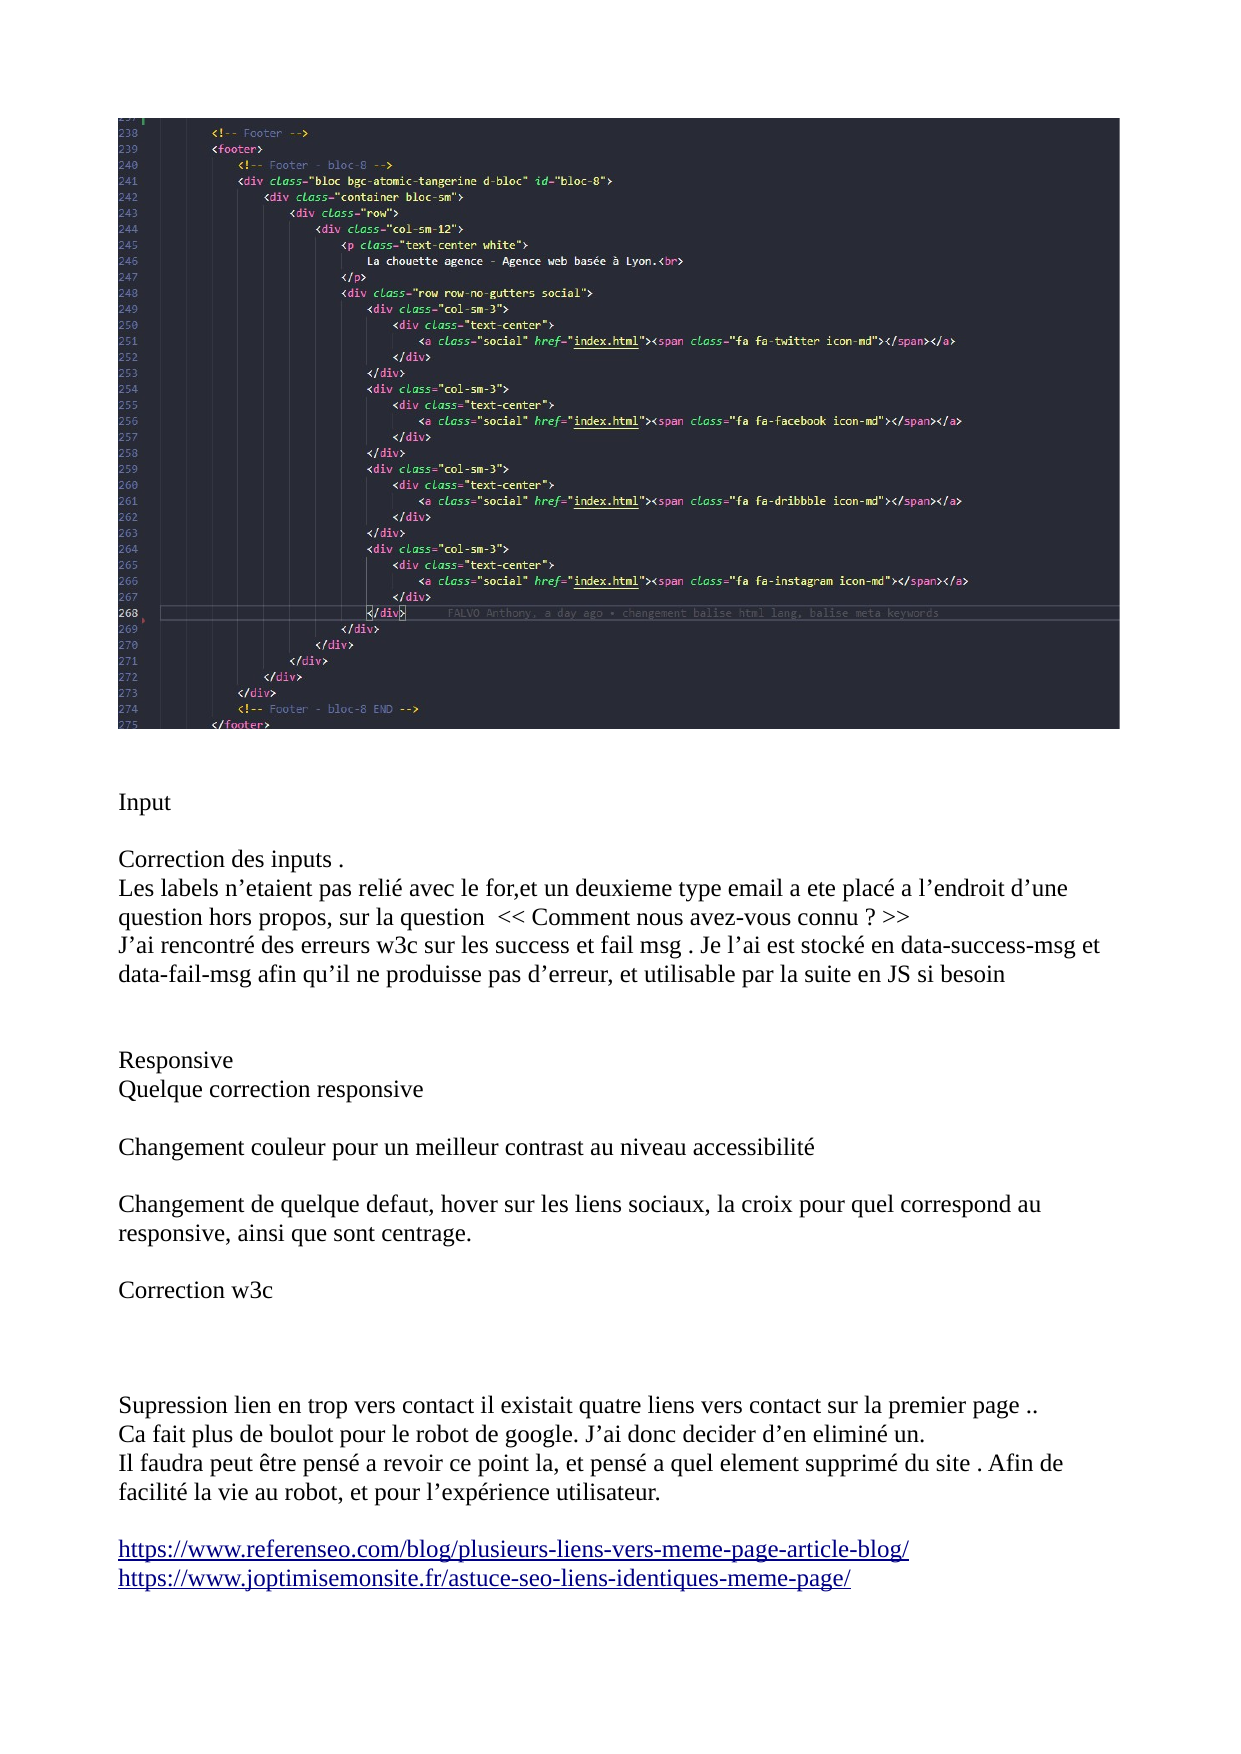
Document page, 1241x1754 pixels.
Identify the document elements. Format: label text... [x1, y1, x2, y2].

text Ca fait plus de boulot pour le robot de google. J’ai donc decider d’en eliminé un. [118, 1419, 1122, 1448]
text Les labels n’etaient pas relié avec le for,et un deuxieme type email a ete placé a l’endroit d’une question hors propos, sur la question << Comment nous avez-vous connu ? >> [118, 873, 1122, 930]
text https://www.referenseo.com/blog/plusieurs-liens-vers-meme-page-article-blog/ [118, 1534, 1122, 1563]
text Supression lien en trop vers contact il existait quatre liens vers contact sur la premier page .. [118, 1390, 1122, 1419]
text Changement de quelque defaut, hover sur les liens sociaux, la croix pour quel correspond au responsive, ainsi que sont centrage. [118, 1189, 1122, 1247]
text Quelque correction responsive [118, 1074, 1122, 1103]
text Input [118, 787, 1122, 815]
text J’ai rencontré des erreurs w3c sur les success et fail msg . Je l’ai est stocké en data-success-msg et data-fail-msg afin qu’il ne produisse pas d’erreur, et utilisable par la suite en JS si besoin [118, 930, 1122, 988]
text Responsive [118, 1045, 1122, 1074]
text Changement couleur pour un meilleur contrast au niveau accessibilité [118, 1132, 1122, 1160]
text https://www.joptimisemonsite.fr/astuce-seo-liens-identiques-meme-page/ [118, 1563, 1122, 1592]
text Correction des inputs . [118, 844, 1122, 873]
text Correction w3c [118, 1275, 1122, 1304]
text Il faudra peut être pensé a revoir ce point la, et pensé a quel element supprimé du site . Afin de facilité la vie au robot, et pour l’expérience utilisateur. [118, 1448, 1122, 1505]
